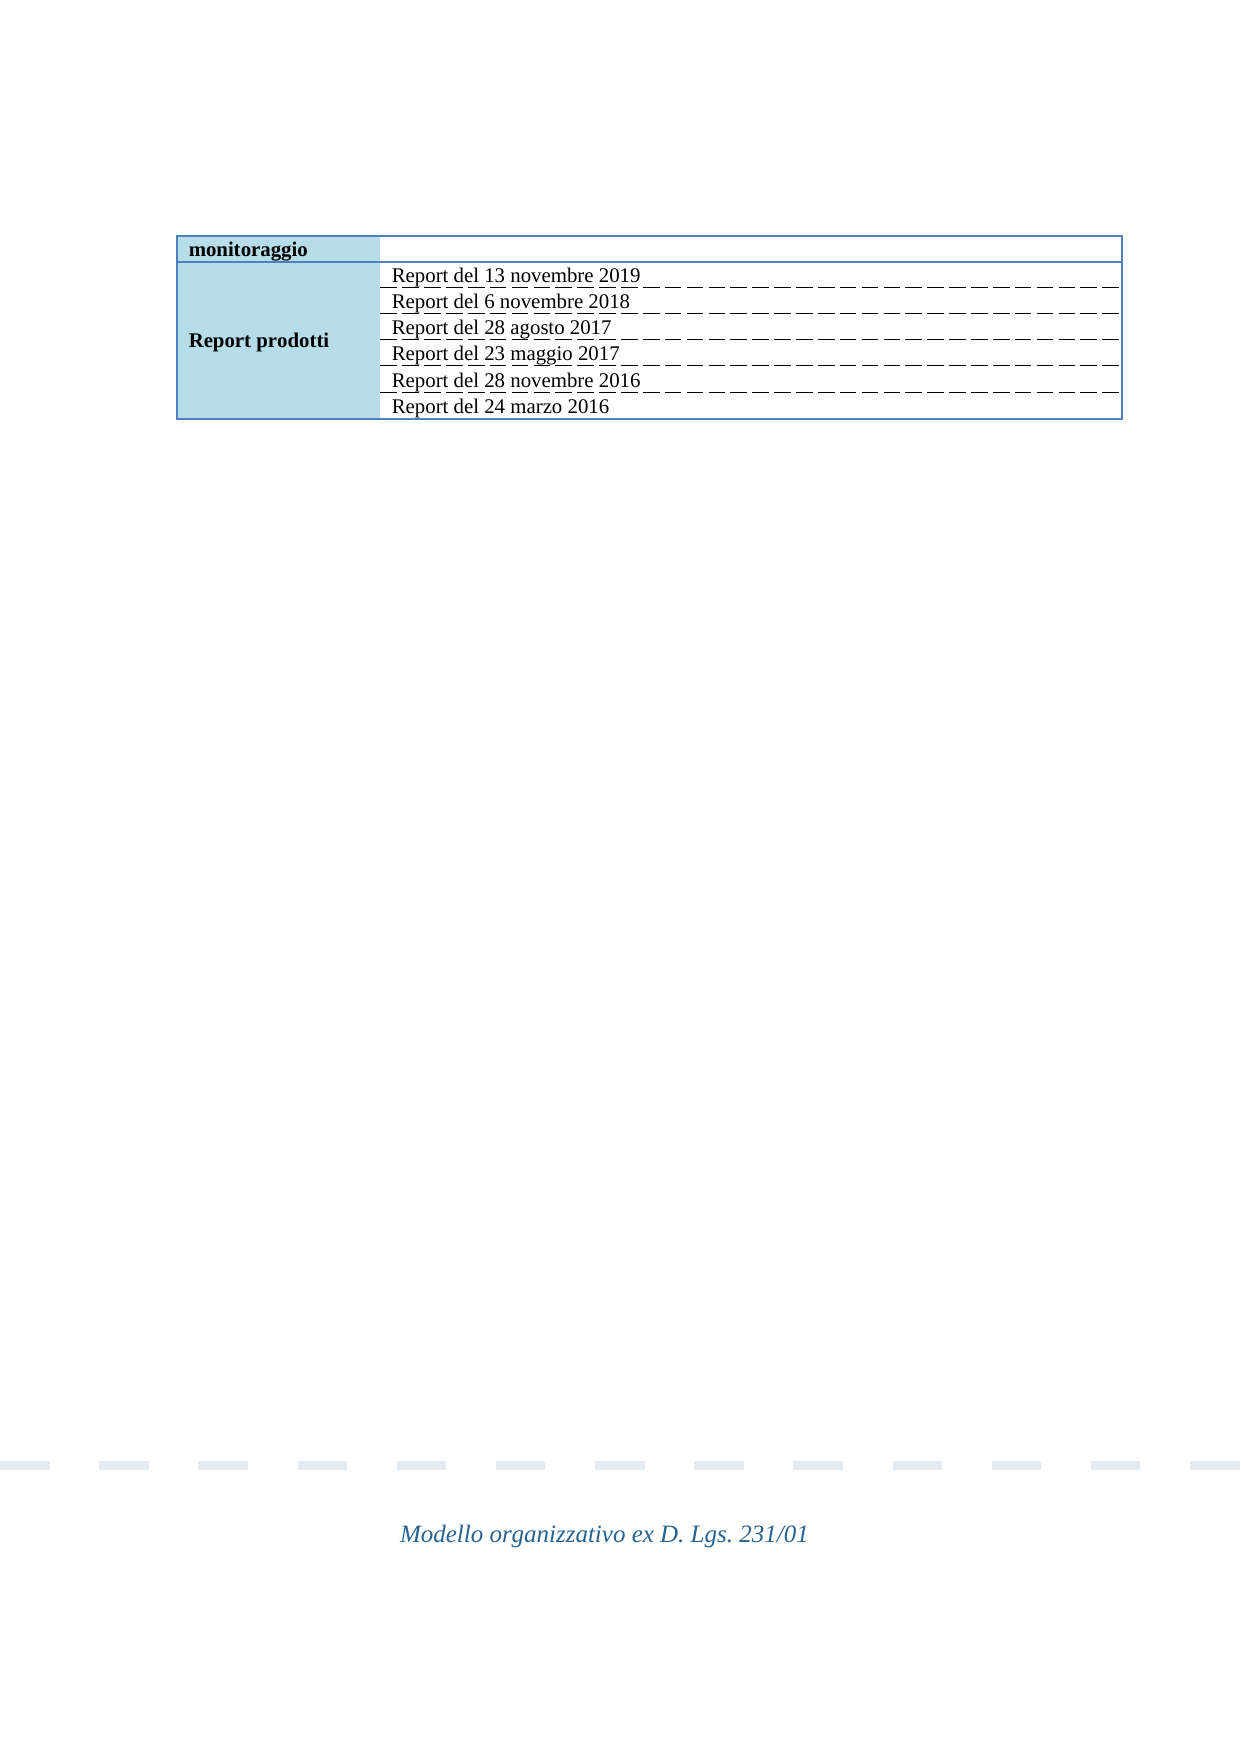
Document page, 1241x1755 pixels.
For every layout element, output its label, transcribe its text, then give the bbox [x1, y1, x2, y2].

table_cell Report del 28 agosto 2017 [380, 313, 1121, 339]
table_cell Report prodotti [178, 263, 380, 418]
table_cell Report del 6 novembre 2018 [380, 287, 1121, 313]
table_cell monitoraggio [178, 237, 380, 261]
table_cell Report del 28 novembre 2016 [380, 365, 1121, 392]
table_cell Report del 24 marzo 2016 [380, 392, 1121, 418]
table_cell [380, 237, 1121, 261]
table_cell Report del 23 maggio 2017 [380, 339, 1121, 365]
table_cell Report del 13 novembre 2019 [380, 263, 1121, 287]
